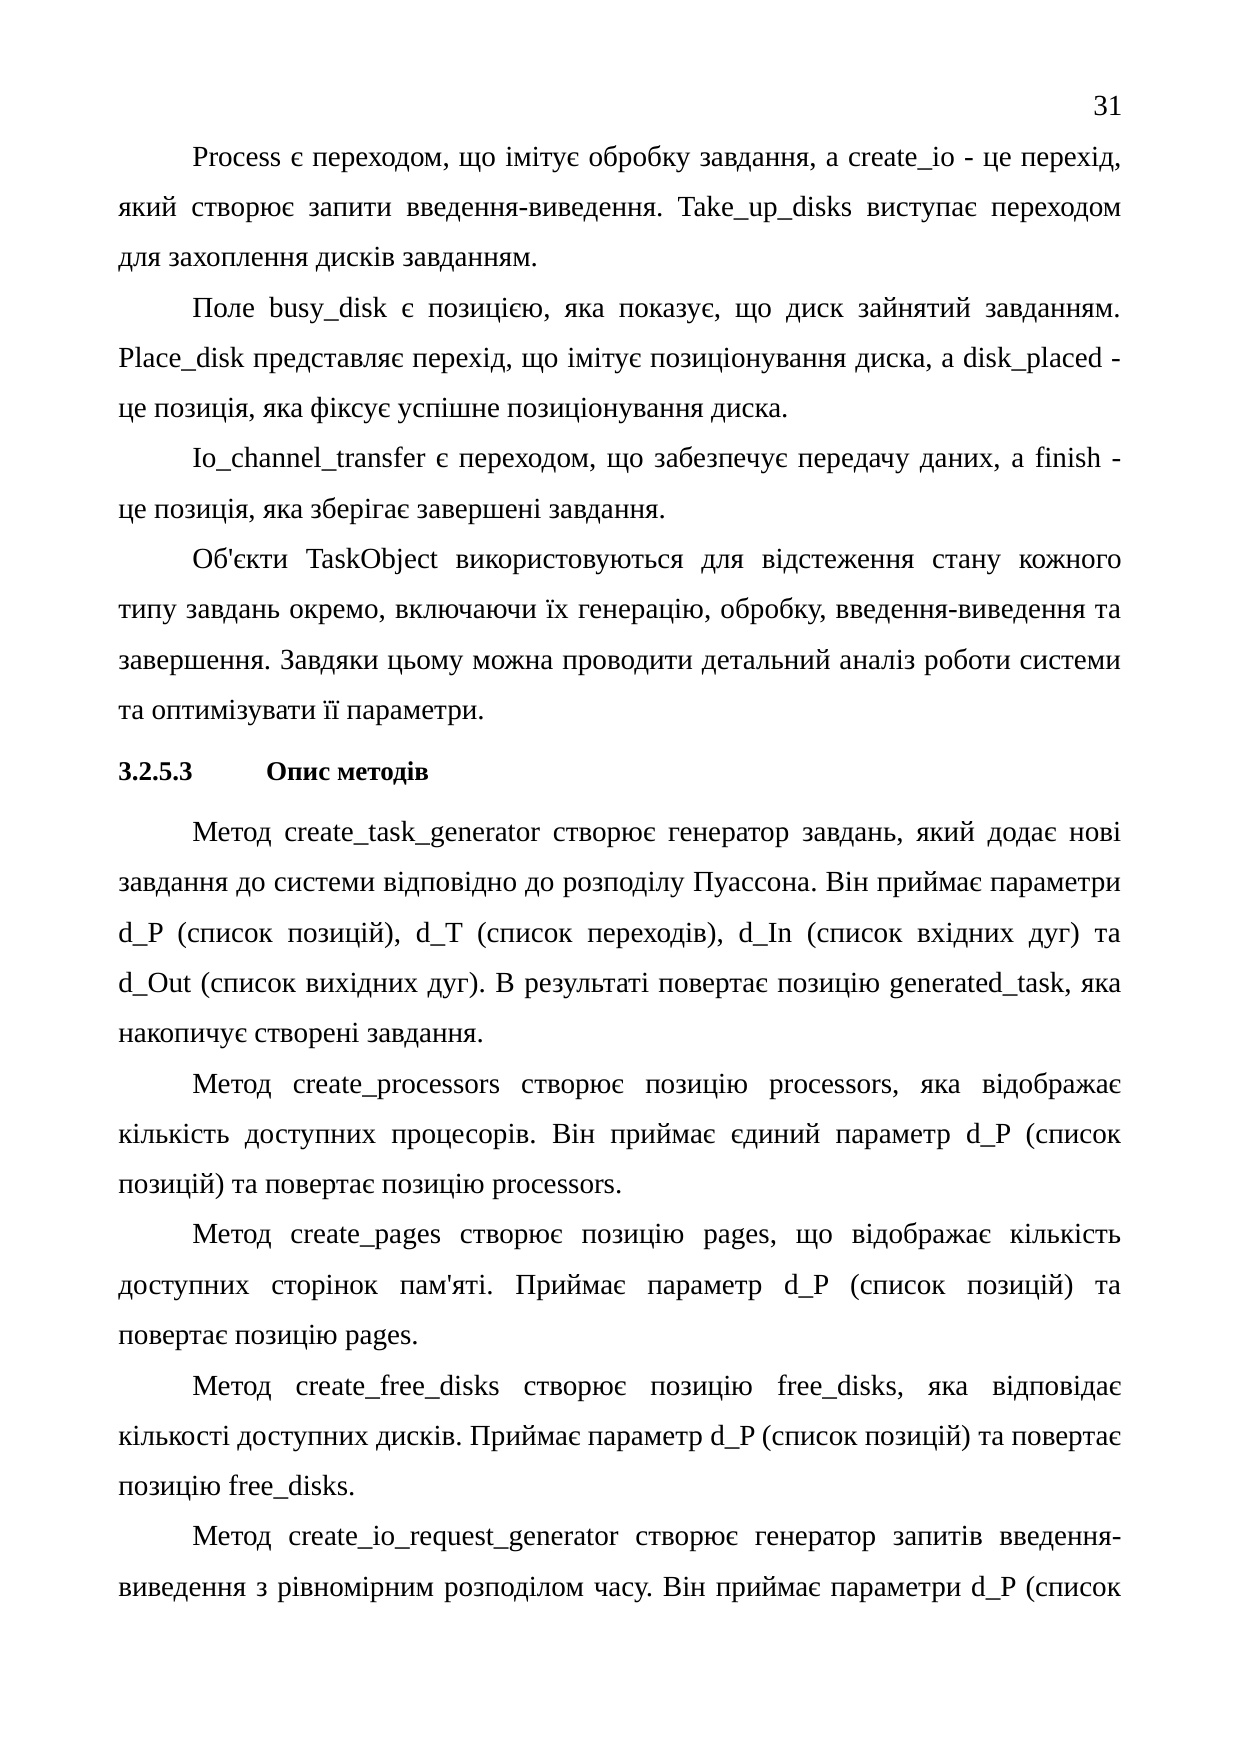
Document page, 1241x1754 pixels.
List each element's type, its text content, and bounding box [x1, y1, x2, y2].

text Поле busy_disk є позицією, яка показує, що диск зайнятий завданням. Place_disk представляє перехід, що імітує позиціонування диска, а disk_placed - це позиція, яка фіксує успішне позиціонування диска. [118, 290, 1122, 424]
text Об'єкти TaskObject використовуються для відстеження стану кожного типу завдань окремо, включаючи їх генерацію, обробку, введення-виведення та завершення. Завдяки цьому можна проводити детальний аналіз роботи системи та оптимізувати її параметри. [118, 541, 1122, 726]
text Метод create_pages створює позицію pages, що відображає кількість доступних сторінок пам'яті. Приймає параметр d_P (список позицій) та повертає позицію pages. [118, 1217, 1122, 1351]
text Process є переходом, що імітує обробку завдання, а create_io - це перехід, який створює запити введення-виведення. Take_up_disks виступає переходом для захоплення дисків завданням. [118, 139, 1122, 273]
text Метод create_processors створює позицію processors, яка відображає кількість доступних процесорів. Він приймає єдиний параметр d_P (список позицій) та повертає позицію processors. [118, 1066, 1122, 1200]
text Метод create_io_request_generator створює генератор запитів введення-виведення з рівномірним розподілом часу. Він приймає параметри d_P (список [118, 1518, 1122, 1602]
text Io_channel_transfer є переходом, що забезпечує передачу даних, а finish - це позиція, яка зберігає завершені завдання. [118, 441, 1122, 524]
text Метод create_free_disks створює позицію free_disks, яка відповідає кількості доступних дисків. Приймає параметр d_P (список позицій) та повертає позицію free_disks. [118, 1368, 1122, 1502]
text Метод create_task_generator створює генератор завдань, який додає нові завдання до системи відповідно до розподілу Пуассона. Він приймає параметри d_P (список позицій), d_T (список переходів), d_In (список вхідних дуг) та d_Out (список вихідних дуг). В результаті повертає позицію generated_task, яка накопичує створені завдання. [118, 814, 1122, 1049]
subtitle Опис методів [118, 755, 1122, 786]
